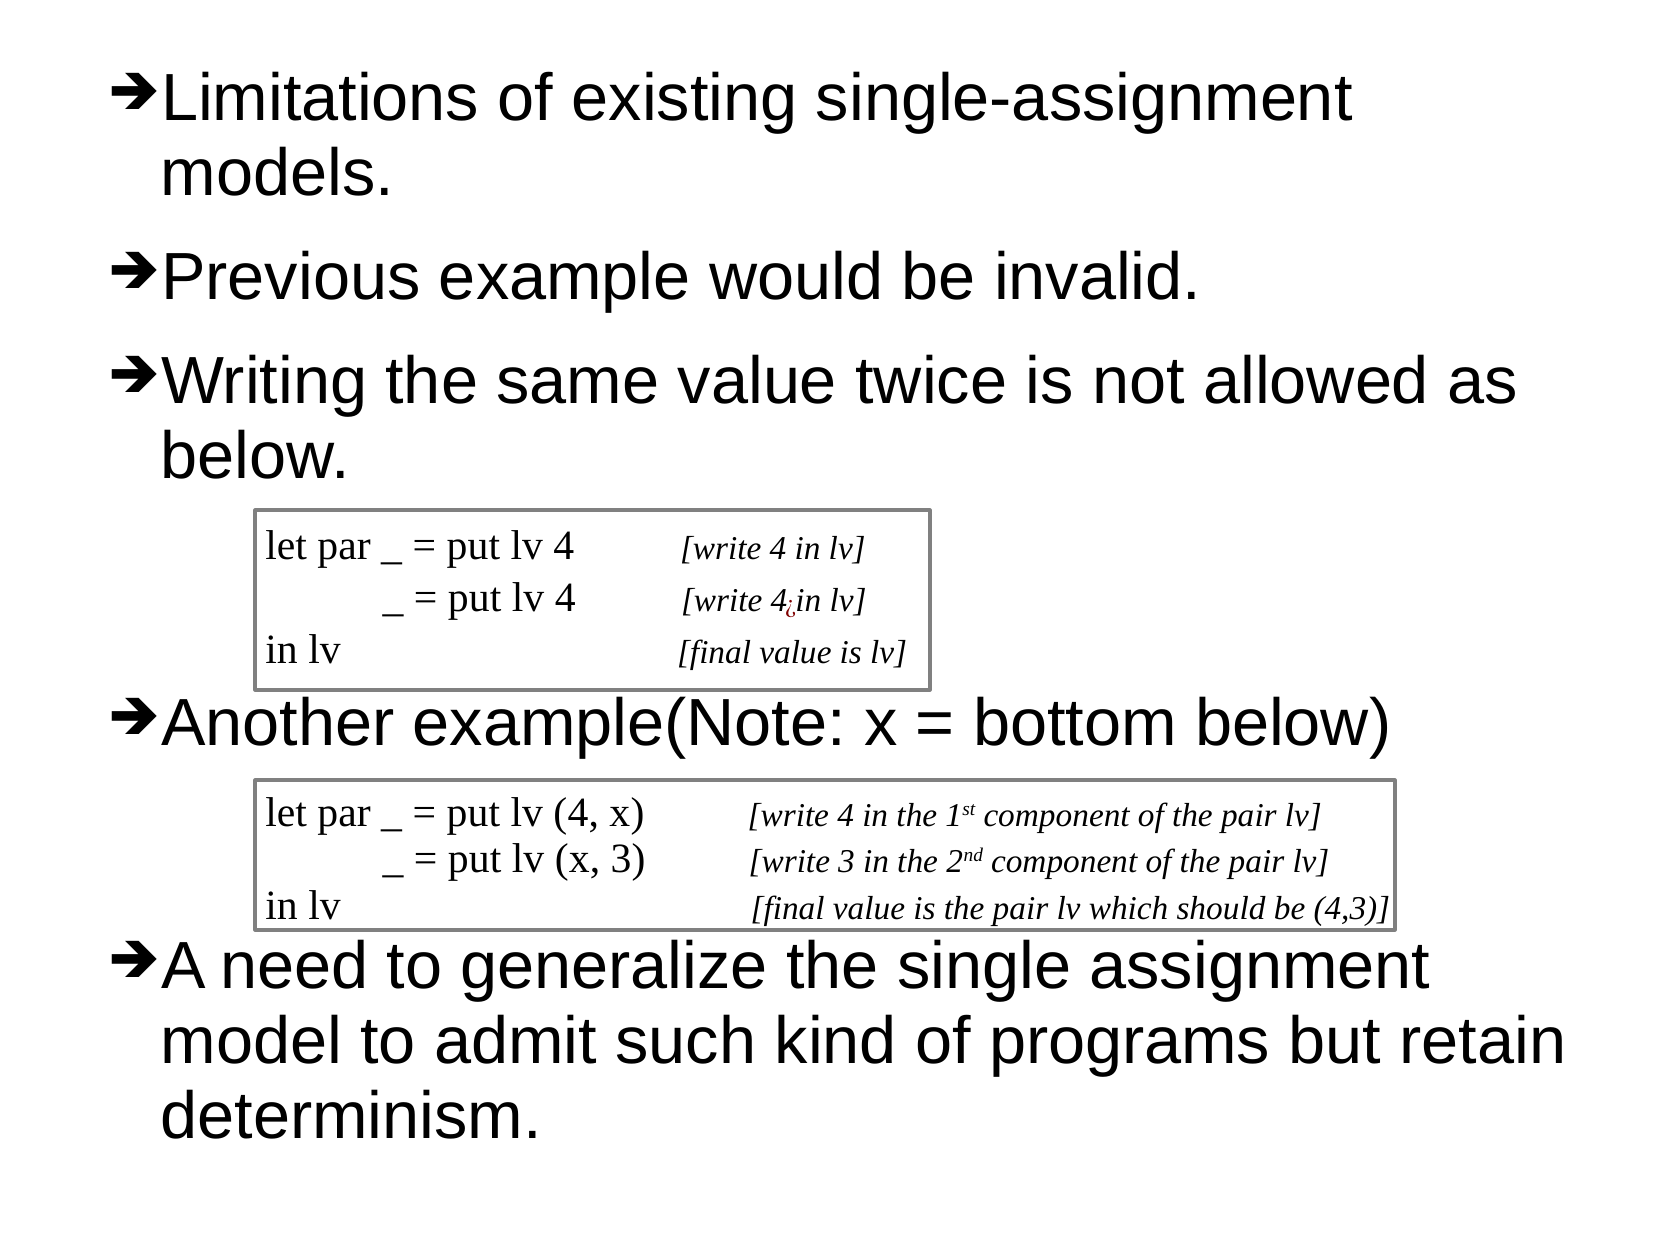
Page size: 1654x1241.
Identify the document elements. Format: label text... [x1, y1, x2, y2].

text_box [255, 780, 1396, 931]
text_box [255, 510, 931, 691]
list Limitations of existing single-assignment models. Previous example would be invalid. Writing the same value twice is not allowed as below. let par _ = put lv 4 [write 4 in lv] _ = put lv 4 [write 4 in lv] in lv [final value is lv] Another example(Note: x = bottom below) let par _ = put lv (4, x) [write 4 in the 1st component of the pair lv] _ = put lv (x, 3) [write 3 in the 2nd component of the pair lv] in lv [final value is the pair lv which should be (4,3)] A need to generalize the single assignment model to admit such kind of programs but retain determinism. [90, 60, 1579, 1158]
chart [778, 598, 802, 618]
